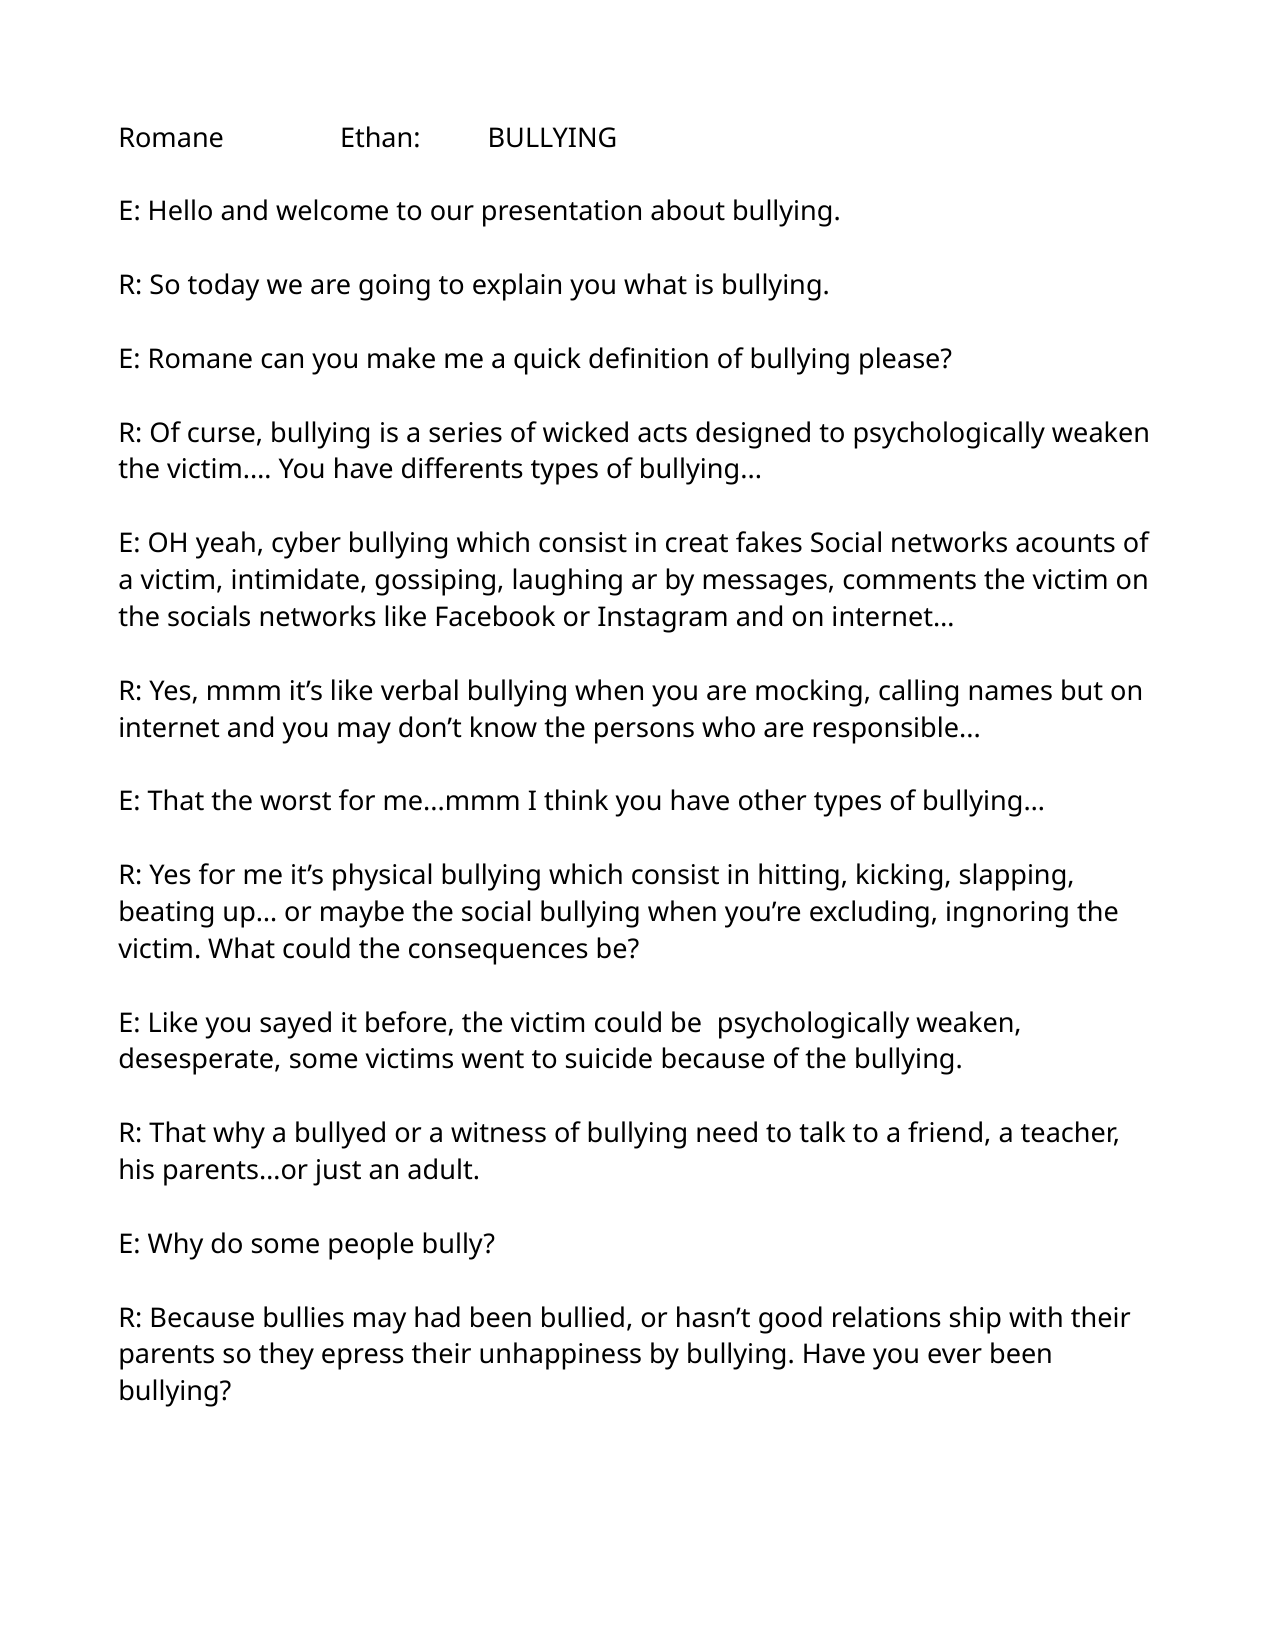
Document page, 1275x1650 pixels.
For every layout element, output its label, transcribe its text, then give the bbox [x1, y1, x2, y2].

text E: Why do some people bully? [118, 1224, 1157, 1261]
text E: OH yeah, cyber bullying which consist in creat fakes Social networks acounts of a victim, intimidate, gossiping, laughing ar by messages, comments the victim on the socials networks like Facebook or Instagram and on internet… [118, 524, 1157, 634]
text R: Yes for me it’s physical bullying which consist in hitting, kicking, slapping, beating up… or maybe the social bullying when you’re excluding, ingnoring the victim. What could the consequences be? [118, 856, 1157, 966]
text E: That the worst for me...mmm I think you have other types of bullying… [118, 782, 1157, 819]
text R: Because bullies may had been bullied, or hasn’t good relations ship with their parents so they epress their unhappiness by bullying. Have you ever been bullying? [118, 1298, 1157, 1409]
text E: Romane can you make me a quick definition of bullying please? [118, 339, 1157, 376]
text E: Like you sayed it before, the victim could be psychologically weaken, desesperate, some victims went to suicide because of the bullying. [118, 1003, 1157, 1077]
text E: Hello and welcome to our presentation about bullying. [118, 192, 1157, 229]
text R: So today we are going to explain you what is bullying. [118, 266, 1157, 302]
text R: Of curse, bullying is a series of wicked acts designed to psychologically weaken the victim.… You have differents types of bullying... [118, 413, 1157, 487]
text R: That why a bullyed or a witness of bullying need to talk to a friend, a teacher, his parents…or just an adult. [118, 1114, 1157, 1187]
text Romane Ethan: BULLYING [118, 118, 1157, 155]
text R: Yes, mmm it’s like verbal bullying when you are mocking, calling names but on internet and you may don’t know the persons who are responsible... [118, 671, 1157, 745]
